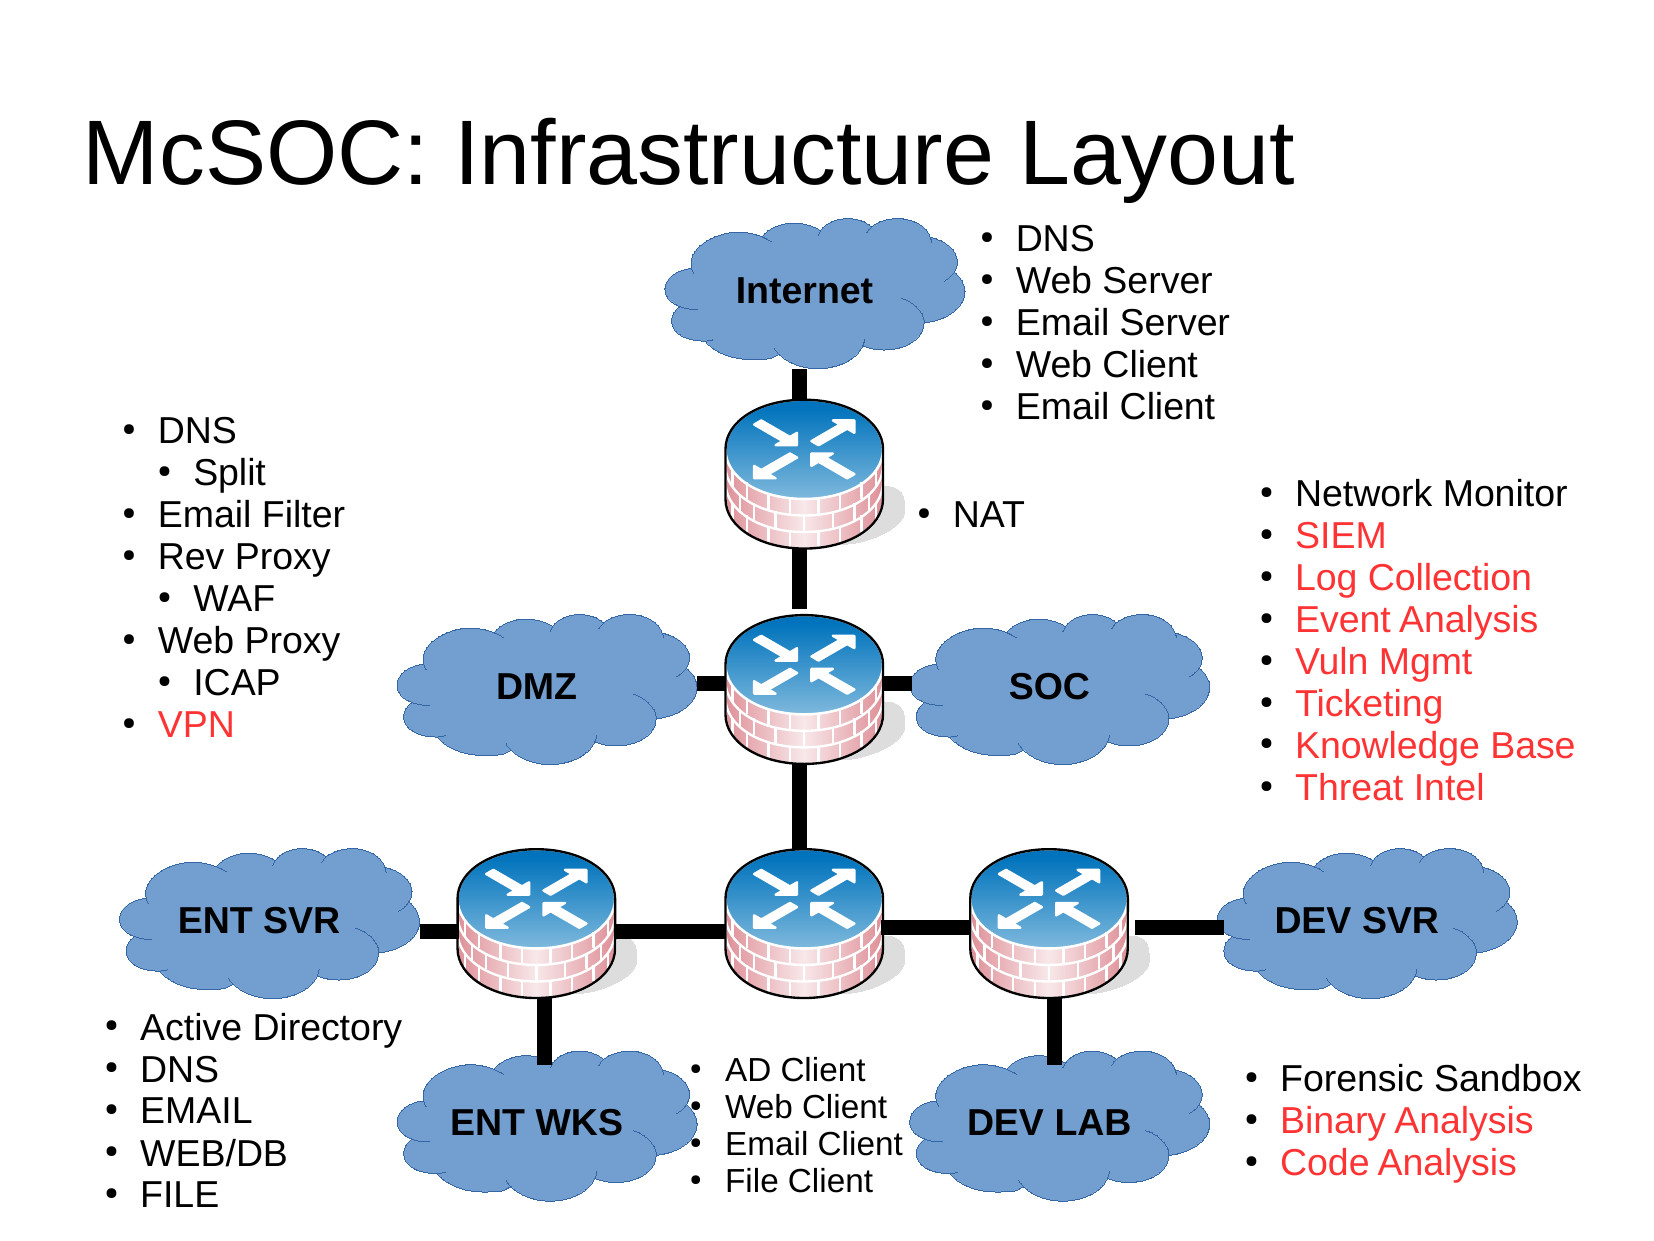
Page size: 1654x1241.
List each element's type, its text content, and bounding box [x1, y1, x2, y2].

text_box ENT SVR [119, 848, 420, 998]
text_box [727, 851, 881, 996]
text_box DEV LAB [919, 1051, 1210, 1202]
text_box [459, 851, 613, 996]
text_box [844, 701, 905, 760]
text_box DEV SVR [1217, 848, 1518, 999]
text_box DNS Split Email Filter Rev Proxy WAF Web Proxy ICAP VPN [107, 402, 361, 796]
text_box [576, 939, 637, 994]
text_box [842, 486, 902, 545]
text_box NAT [902, 486, 1156, 544]
text_box [972, 851, 1126, 996]
text_box SOC [911, 614, 1210, 765]
text_box [844, 936, 905, 994]
title McSOC: Infrastructure Layout [82, 49, 1571, 257]
text_box ENT WKS [418, 1051, 675, 1202]
text_box DMZ [397, 614, 697, 765]
text_box Internet [664, 218, 965, 369]
text_box DNS Web Server Email Server Web Client Email Client [965, 210, 1246, 435]
text_box AD Client Web Client Email Client File Client [675, 1044, 919, 1210]
text_box Forensic Sandbox Binary Analysis Code Analysis [1230, 1050, 1597, 1215]
text_box [727, 401, 881, 547]
text_box Network Monitor SIEM Log Collection Event Analysis Vuln Mgmt Ticketing Knowledge Base Threat Intel [1245, 465, 1591, 816]
text_box [727, 617, 881, 762]
text_box Active Directory DNS EMAIL WEB/DB FILE [90, 998, 418, 1224]
text_box [1089, 936, 1150, 994]
